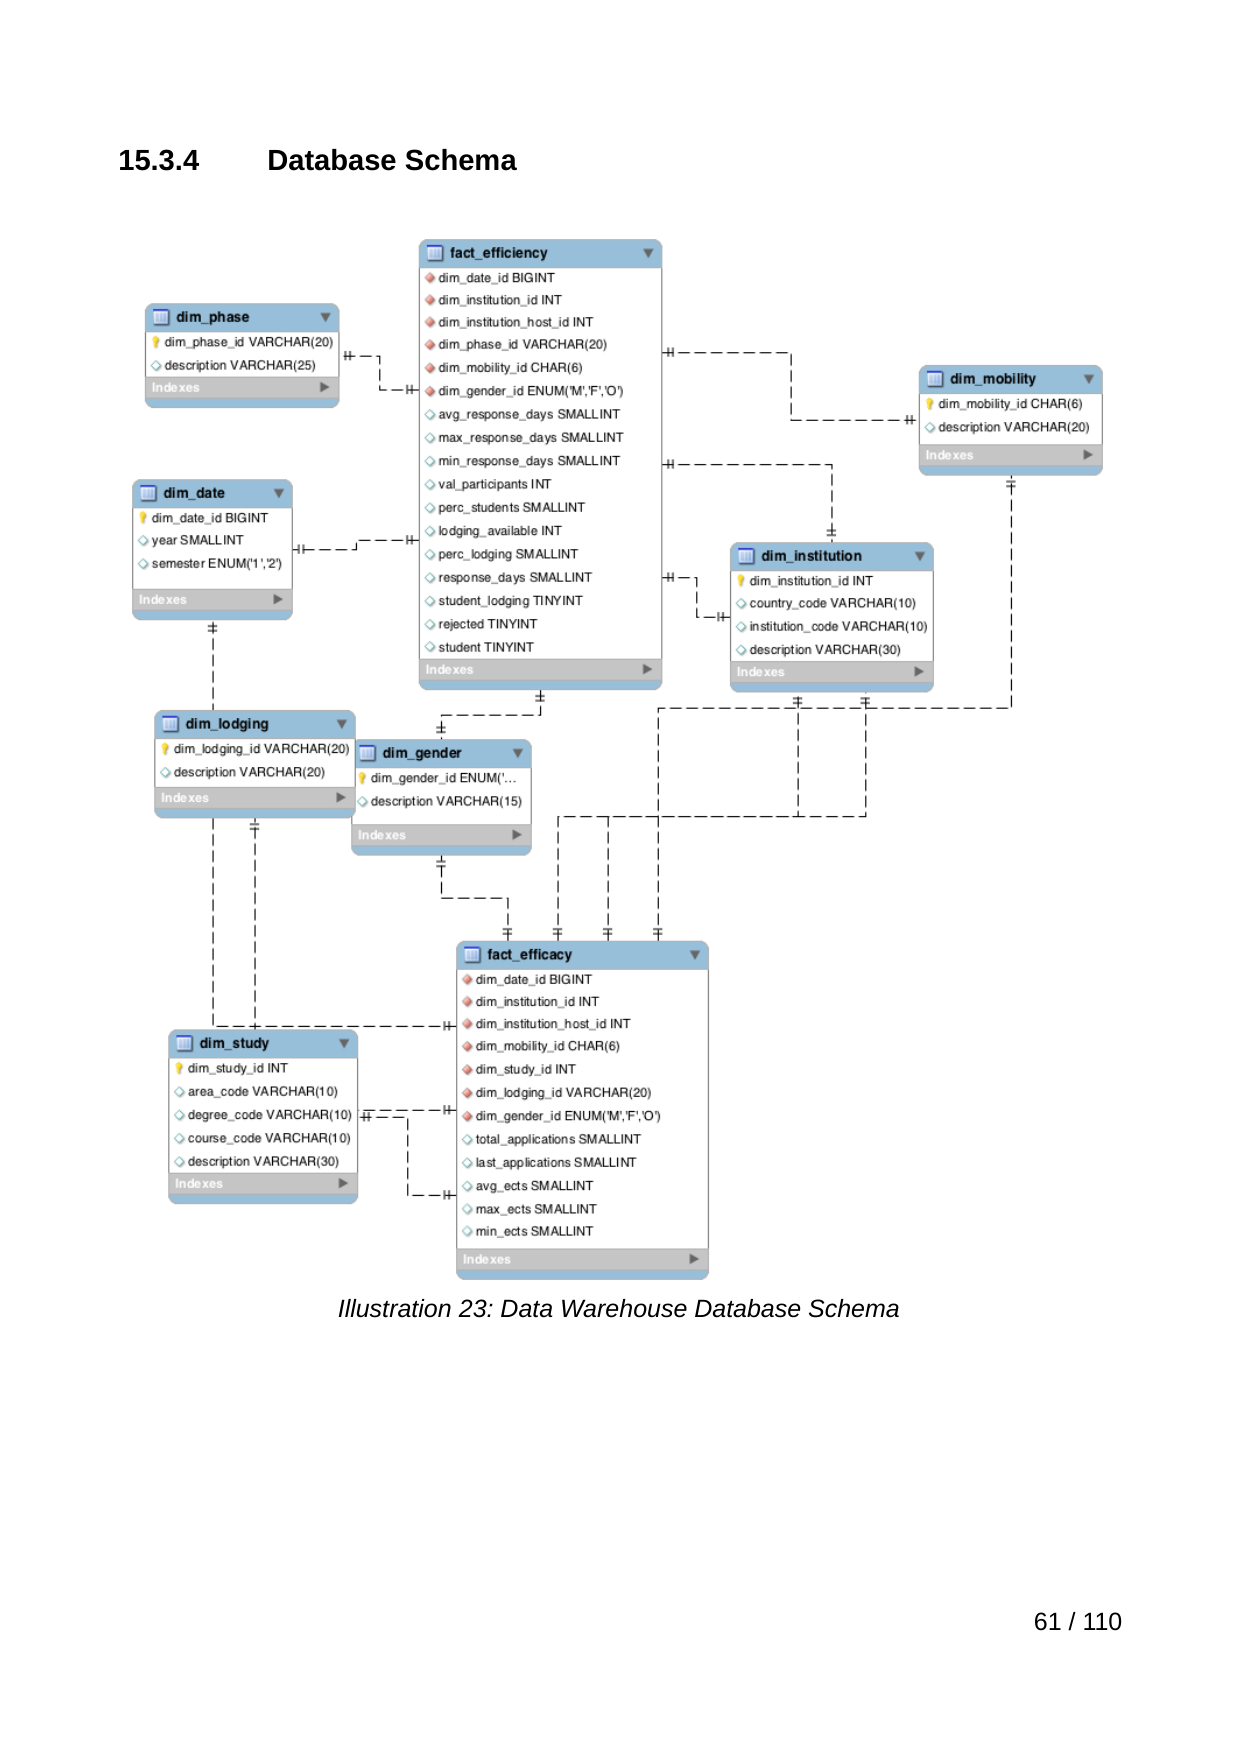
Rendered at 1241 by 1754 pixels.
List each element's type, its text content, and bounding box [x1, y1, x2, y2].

subtitle Database Schema [118, 143, 1122, 177]
text Illustration 23: Data Warehouse Database Schema [124, 1294, 1116, 1323]
picture [124, 232, 1117, 1294]
